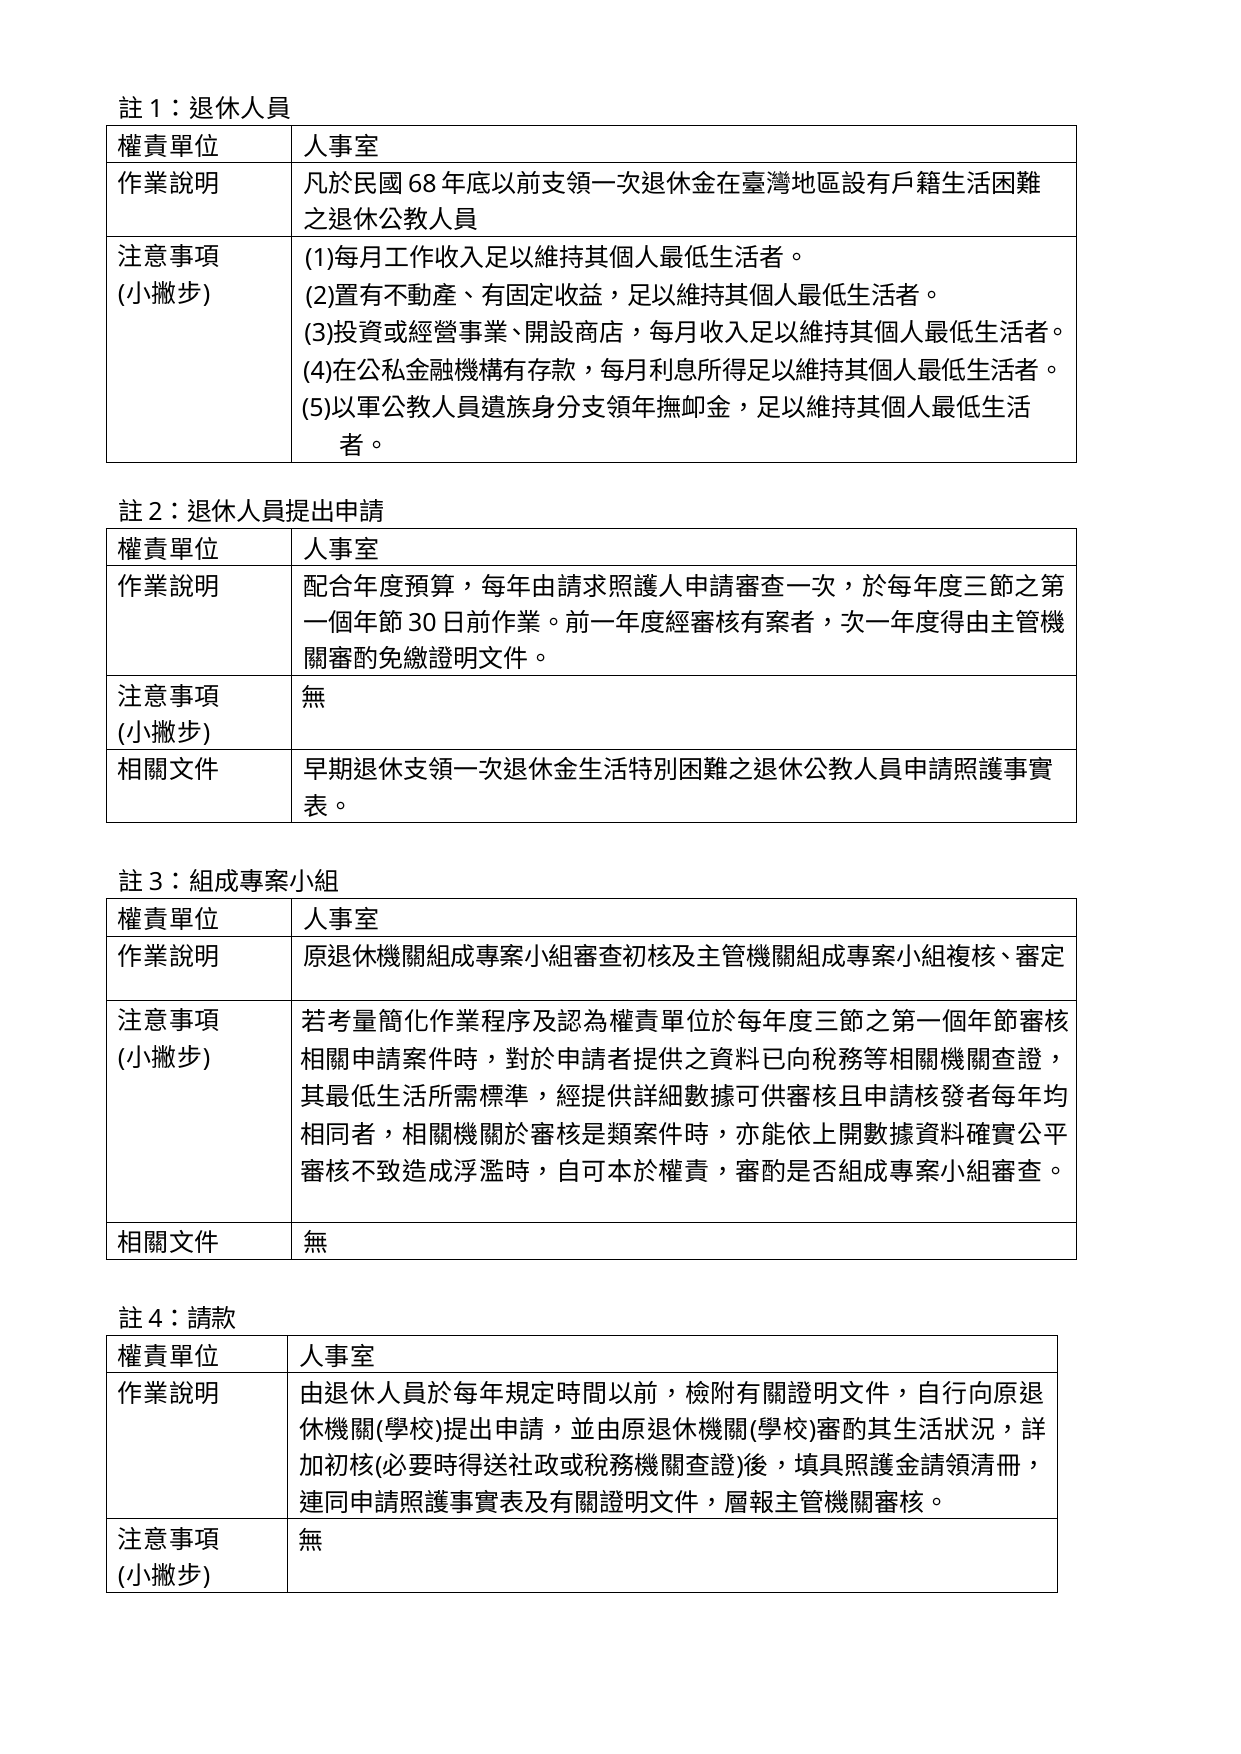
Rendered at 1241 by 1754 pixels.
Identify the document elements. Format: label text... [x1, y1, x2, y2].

table_header 人事室 [292, 529, 1076, 565]
table_header 權責單位 [107, 529, 291, 565]
table_cell 作業說明 [107, 937, 291, 1000]
table_header 人事室 [292, 126, 1076, 162]
text 註3：組成專案小組 [118, 861, 1122, 898]
table_cell 原退休機關組成專案小組審查初核及主管機關組成專案小組複核、審定 [292, 937, 1076, 1000]
table_header 權責單位 [107, 1336, 287, 1372]
table_cell 若考量簡化作業程序及認為權責單位於每年度三節之第一個年節審核相關申請案件時，對於申請者提供之資料已向稅務等相關機關查證，其最低生活所需標準，經提供詳細數據可供審核且申請核發者每年均相同者，相關機關於審核是類案件時，亦能依上開數據資料確實公平審核不致造成浮濫時，自可本於權責，審酌是否組成專案小組審查。 [292, 1001, 1076, 1222]
table_cell 無 [288, 1519, 1057, 1592]
table_cell 無 [292, 1223, 1076, 1259]
table_cell 注意事項 (小撇步) [107, 1519, 287, 1592]
table_header 權責單位 [107, 899, 291, 936]
table_header 權責單位 [107, 126, 291, 162]
table_cell 作業說明 [107, 163, 291, 236]
text 註2：退休人員提出申請 [118, 491, 1122, 528]
table_cell 作業說明 [107, 566, 291, 675]
table_cell 早期退休支領一次退休金生活特別困難之退休公教人員申請照護事實表。 [292, 750, 1076, 822]
table_cell 由退休人員於每年規定時間以前，檢附有關證明文件，自行向原退休機關(學校)提出申請，並由原退休機關(學校)審酌其生活狀況，詳加初核(必要時得送社政或稅務機關查證)後，填具照護金請領清冊，連同申請照護事實表及有關證明文件，層報主管機關審核。 [288, 1373, 1057, 1518]
table_cell 無 [292, 676, 1076, 749]
table_cell 注意事項 (小撇步) [107, 237, 291, 462]
table_header 人事室 [288, 1336, 1057, 1372]
table_cell 相關文件 [107, 1223, 291, 1259]
table_cell 注意事項 (小撇步) [107, 676, 291, 749]
table_cell 配合年度預算，每年由請求照護人申請審查一次，於每年度三節之第一個年節30日前作業。前一年度經審核有案者，次一年度得由主管機關審酌免繳證明文件。 [292, 566, 1076, 675]
text 註4：請款 [118, 1297, 1122, 1335]
text 註1：退休人員 [118, 89, 1122, 125]
table_cell 注意事項 (小撇步) [107, 1001, 291, 1222]
table_cell 凡於民國68年底以前支領一次退休金在臺灣地區設有戶籍生活困難之退休公教人員 [292, 163, 1076, 236]
table_header 人事室 [292, 899, 1076, 936]
table_cell 相關文件 [107, 750, 291, 822]
table_cell 作業說明 [107, 1373, 287, 1518]
table_cell (1)每月工作收入足以維持其個人最低生活者。 (2)置有不動產、有固定收益，足以維持其個人最低生活者。 (3)投資或經營事業、開設商店，每月收入足以維持其個人最低生活者。 (4)在公私金融機構有存款，每月利息所得足以維持其個人最低生活者。 (5)以軍公教人員遺族身分支領年撫卹金，足以維持其個人最低生活者。 [292, 237, 1076, 462]
